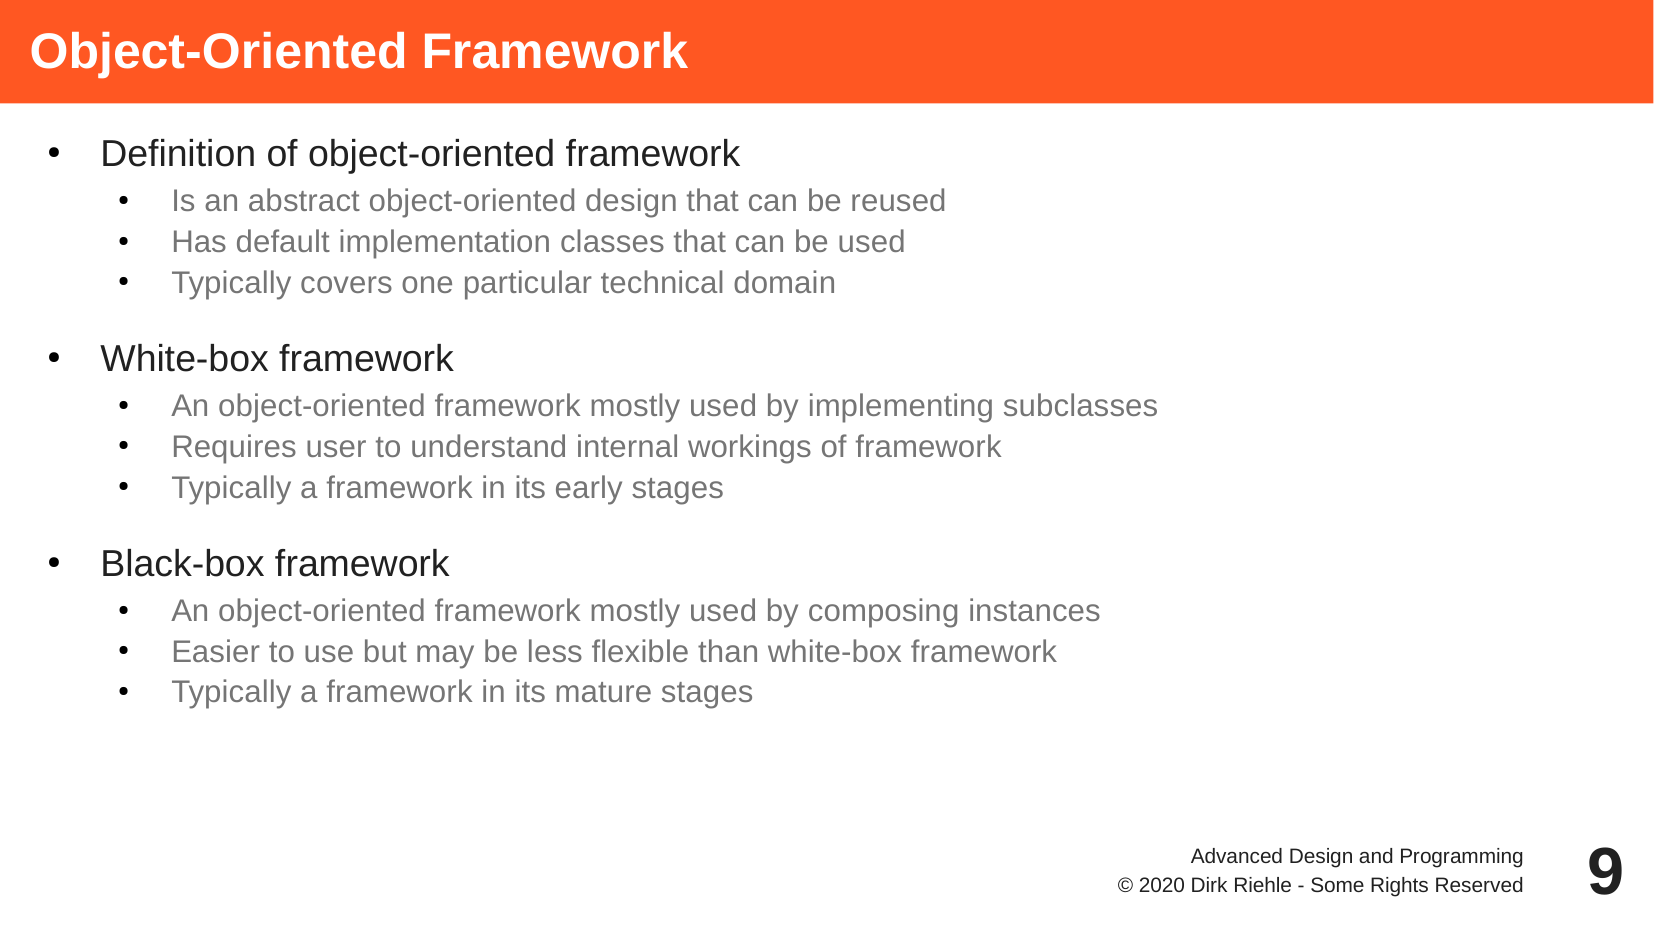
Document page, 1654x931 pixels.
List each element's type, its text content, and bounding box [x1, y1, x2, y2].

title Object-Oriented Framework [0, 0, 1654, 104]
list Definition of object-oriented framework Is an abstract object-oriented design that can be reused Has default implementation classes that can be used Typically covers one particular technical domain White-box framework An object-oriented framework mostly used by implementing subclasses Requires user to understand internal workings of framework Typically a framework in its early stages Black-box framework An object-oriented framework mostly used by composing instances Easier to use but may be less flexible than white-box framework Typically a framework in its mature stages [29, 132, 1625, 813]
